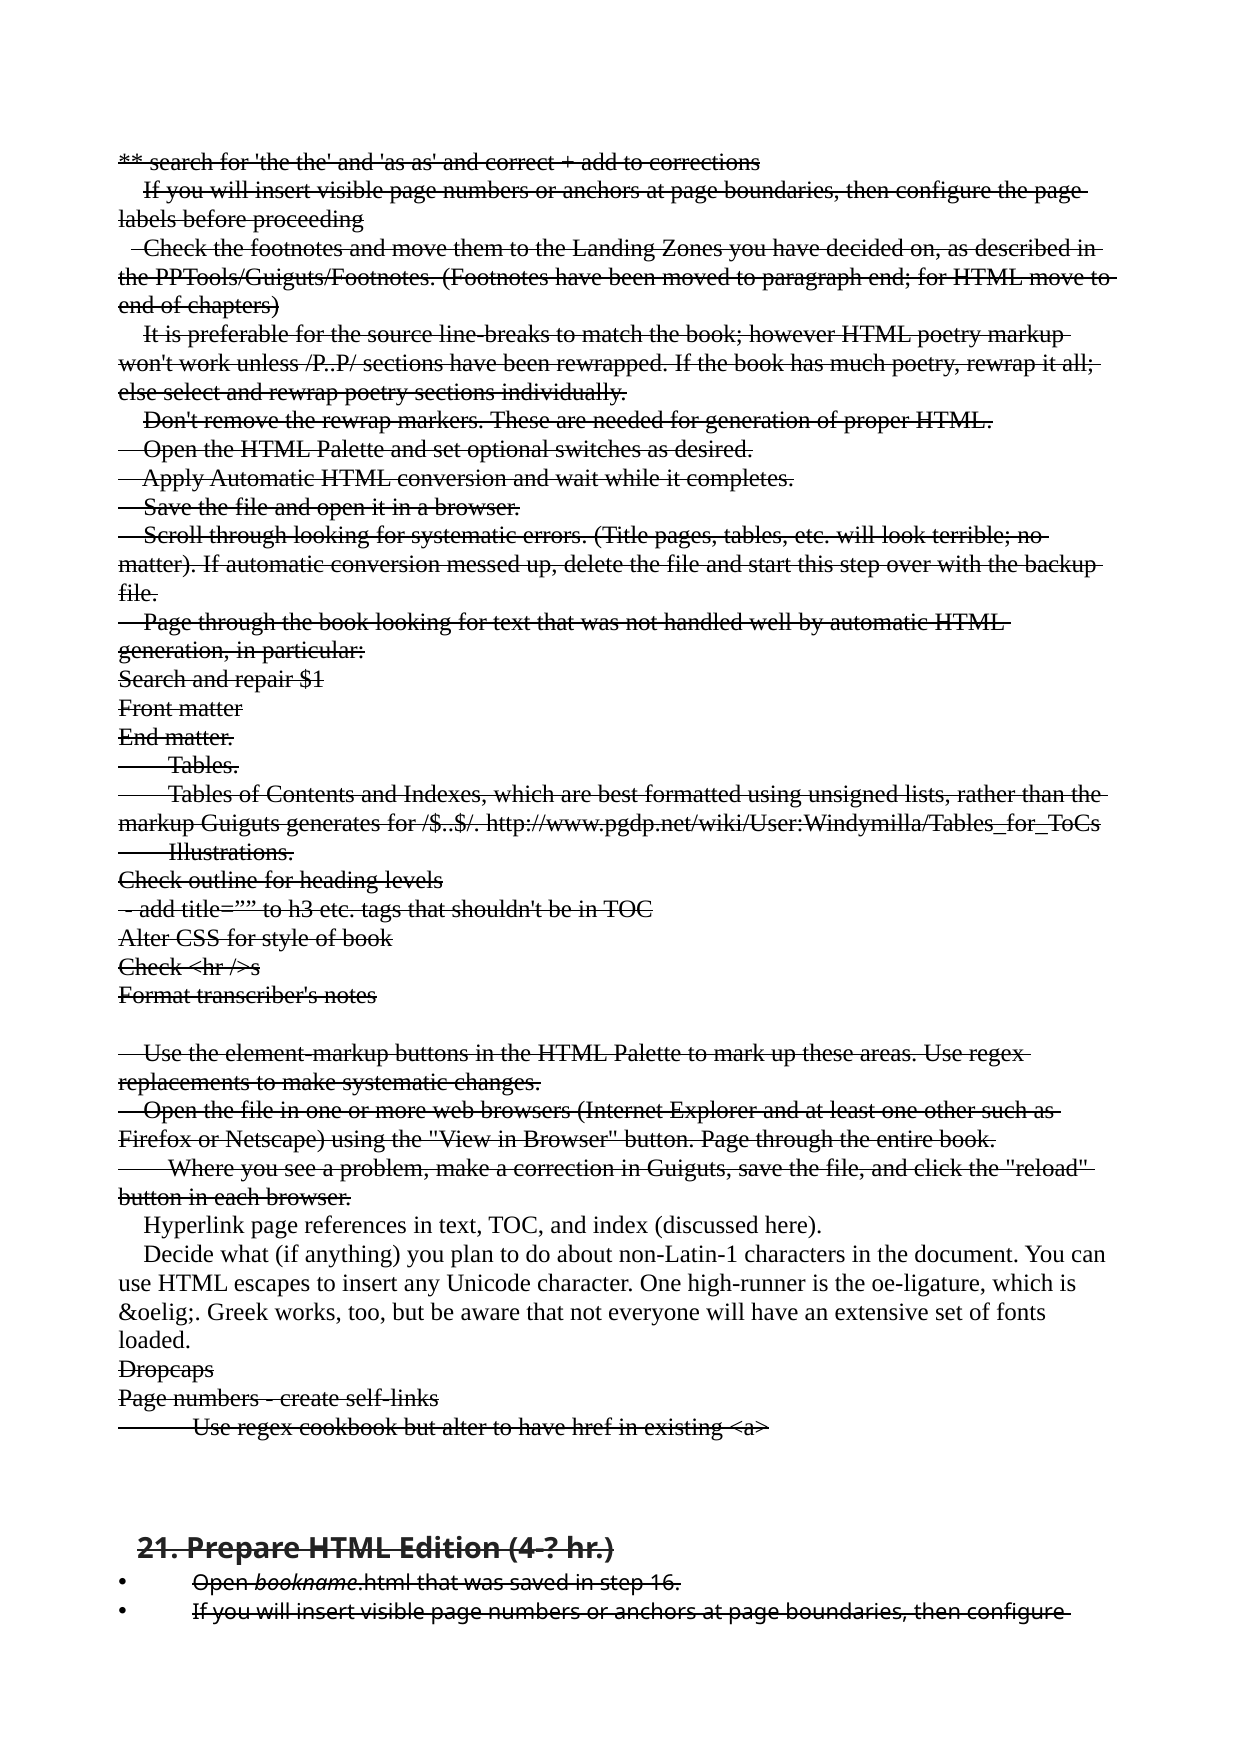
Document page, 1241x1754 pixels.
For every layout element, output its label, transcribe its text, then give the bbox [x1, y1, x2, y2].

text Apply Automatic HTML conversion and wait while it completes. [118, 463, 1122, 492]
text Open the HTML Palette and set optional switches as desired. [118, 434, 1122, 463]
text Use regex cookbook but alter to have href in existing <a> [118, 1412, 1122, 1441]
text End matter. [118, 722, 1122, 751]
text Check <hr />s [118, 952, 1122, 981]
text Page numbers - create self-links [118, 1383, 1122, 1412]
text Check the footnotes and move them to the Landing Zones you have decided on, as described in the PPTools/Guiguts/Footnotes. (Footnotes have been moved to paragraph end; for HTML move to end of chapters) [118, 233, 1122, 319]
text Decide what (if anything) you plan to do about non-Latin-1 characters in the document. You can use HTML escapes to insert any Unicode character. One high-runner is the oe-ligature, which is &oelig;. Greek works, too, but be aware that not everyone will have an extensive set of fonts loaded. [118, 1239, 1122, 1354]
text Scroll through looking for systematic errors. (Title pages, tables, etc. will look terrible; no matter). If automatic conversion messed up, delete the file and start this step over with the backup file. [118, 521, 1122, 607]
text It is preferable for the source line-breaks to match the book; however HTML poetry markup won't work unless /P..P/ sections have been rewrapped. If the book has much poetry, rewrap it all; else select and rewrap poetry sections individually. [118, 319, 1122, 406]
text Alter CSS for style of book [118, 923, 1122, 952]
text ** search for 'the the' and 'as as' and correct + add to corrections [118, 147, 1122, 176]
text Check outline for heading levels [118, 866, 1122, 894]
list Open bookname.html that was saved in step 16. [118, 1567, 1122, 1596]
text Format transcriber's notes [118, 981, 1122, 1009]
text Search and repair $1 [118, 664, 1122, 693]
text Tables. [118, 751, 1122, 779]
text Front matter [118, 693, 1122, 722]
text Where you see a problem, make a correction in Guiguts, save the file, and click the "reload" button in each browser. [118, 1153, 1122, 1211]
list If you will insert visible page numbers or anchors at page boundaries, then configure [118, 1596, 1122, 1626]
text Page through the book looking for text that was not handled well by automatic HTML generation, in particular: [118, 607, 1122, 664]
text Use the element-markup buttons in the HTML Palette to mark up these areas. Use regex replacements to make systematic changes. [118, 1038, 1122, 1096]
text Open the file in one or more web browsers (Internet Explorer and at least one other such as Firefox or Netscape) using the "View in Browser" button. Page through the entire book. [118, 1096, 1122, 1153]
text Hyperlink page references in text, TOC, and index (discussed here). [118, 1211, 1122, 1239]
text Save the file and open it in a browser. [118, 492, 1122, 521]
text Tables of Contents and Indexes, which are best formatted using unsigned lists, rather than the markup Guiguts generates for /$..$/. http://www.pgdp.net/wiki/User:Windymilla/Tables_for_ToCs [118, 779, 1122, 837]
text Illustrations. [118, 837, 1122, 866]
text 21. Prepare HTML Edition (4-? hr.) [118, 1527, 1122, 1567]
text Don't remove the rewrap markers. These are needed for generation of proper HTML. [118, 406, 1122, 434]
text If you will insert visible page numbers or anchors at page boundaries, then configure the page labels before proceeding [118, 176, 1122, 233]
text Dropcaps [118, 1354, 1122, 1383]
text - add title=”” to h3 etc. tags that shouldn't be in TOC [118, 894, 1122, 923]
